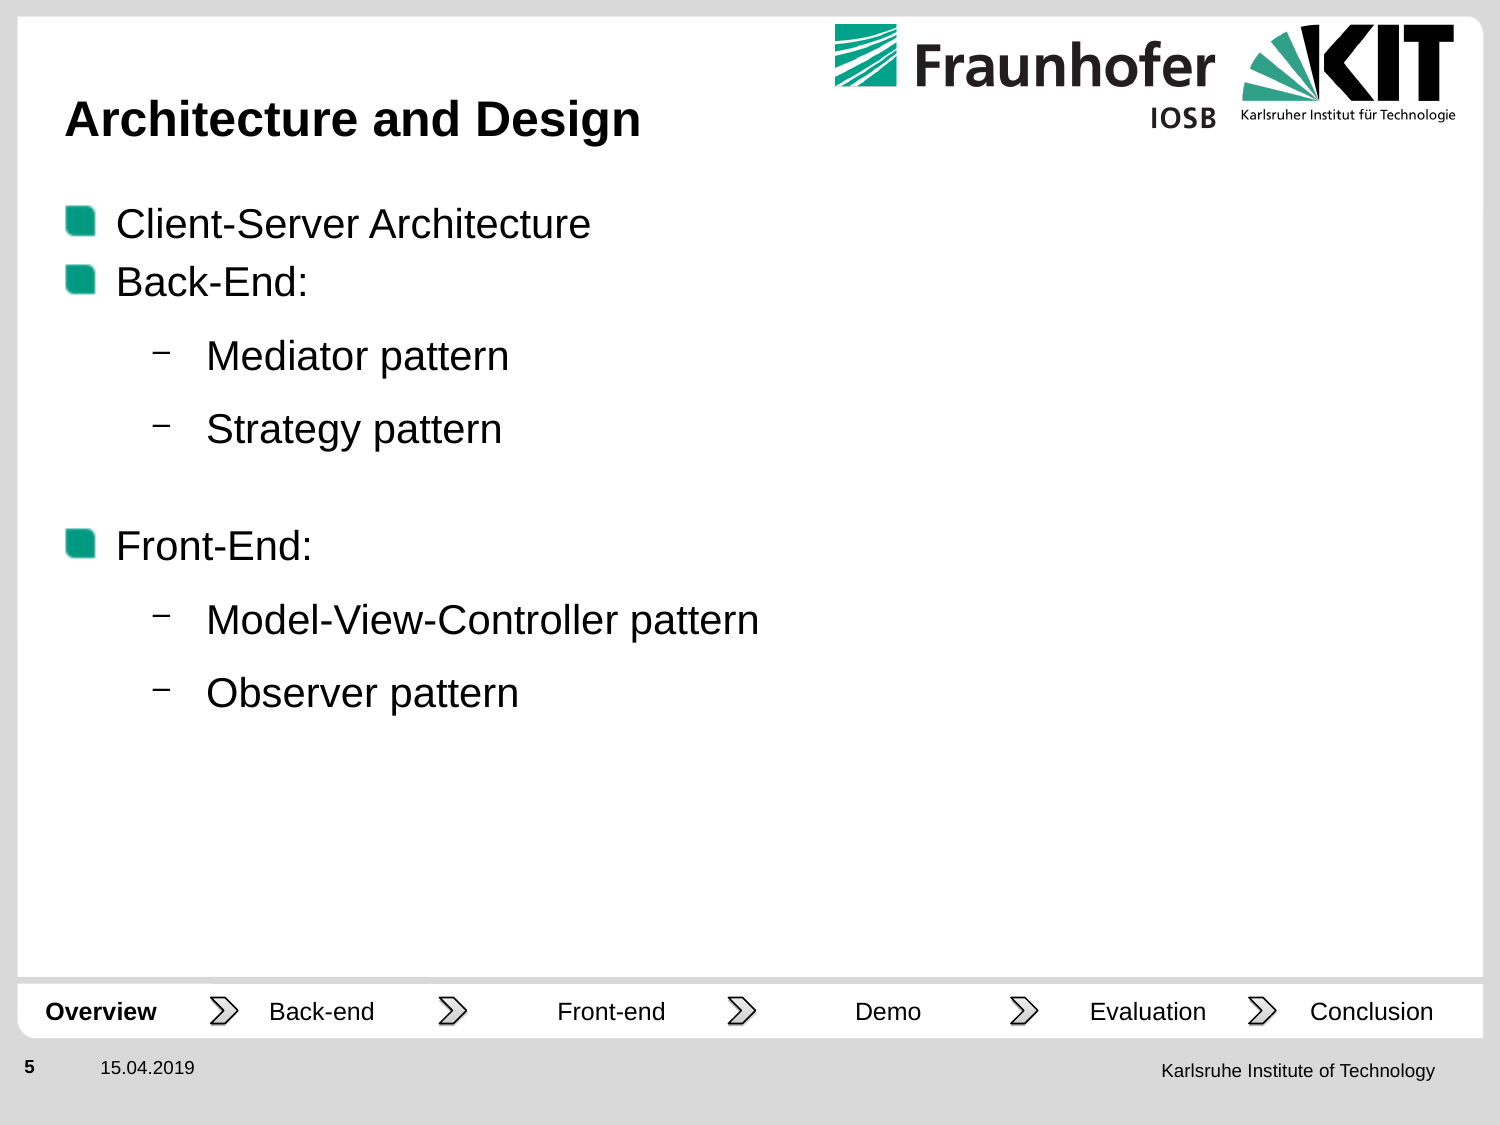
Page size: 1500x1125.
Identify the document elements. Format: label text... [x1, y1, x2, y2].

text_box [210, 997, 238, 1024]
text_box [728, 997, 756, 1024]
picture [0, 0, 1500, 1125]
text_box [1248, 997, 1277, 1024]
title Architecture and Design [64, 54, 1198, 147]
text_box Overview [30, 987, 194, 1033]
text_box Demo [840, 987, 937, 1033]
text_box 15.04.2019 [100, 1055, 272, 1115]
text_box Front-end [542, 987, 682, 1033]
text_box [439, 997, 467, 1024]
text_box Back-end [254, 987, 418, 1033]
list Client-Server Architecture Back-End: Mediator pattern Strategy pattern Front-End: Model-View-Controller pattern Observer pattern [64, 196, 1436, 966]
text_box Conclusion [1295, 987, 1500, 1033]
text_box Evaluation [1075, 987, 1222, 1033]
text_box [1010, 997, 1038, 1024]
